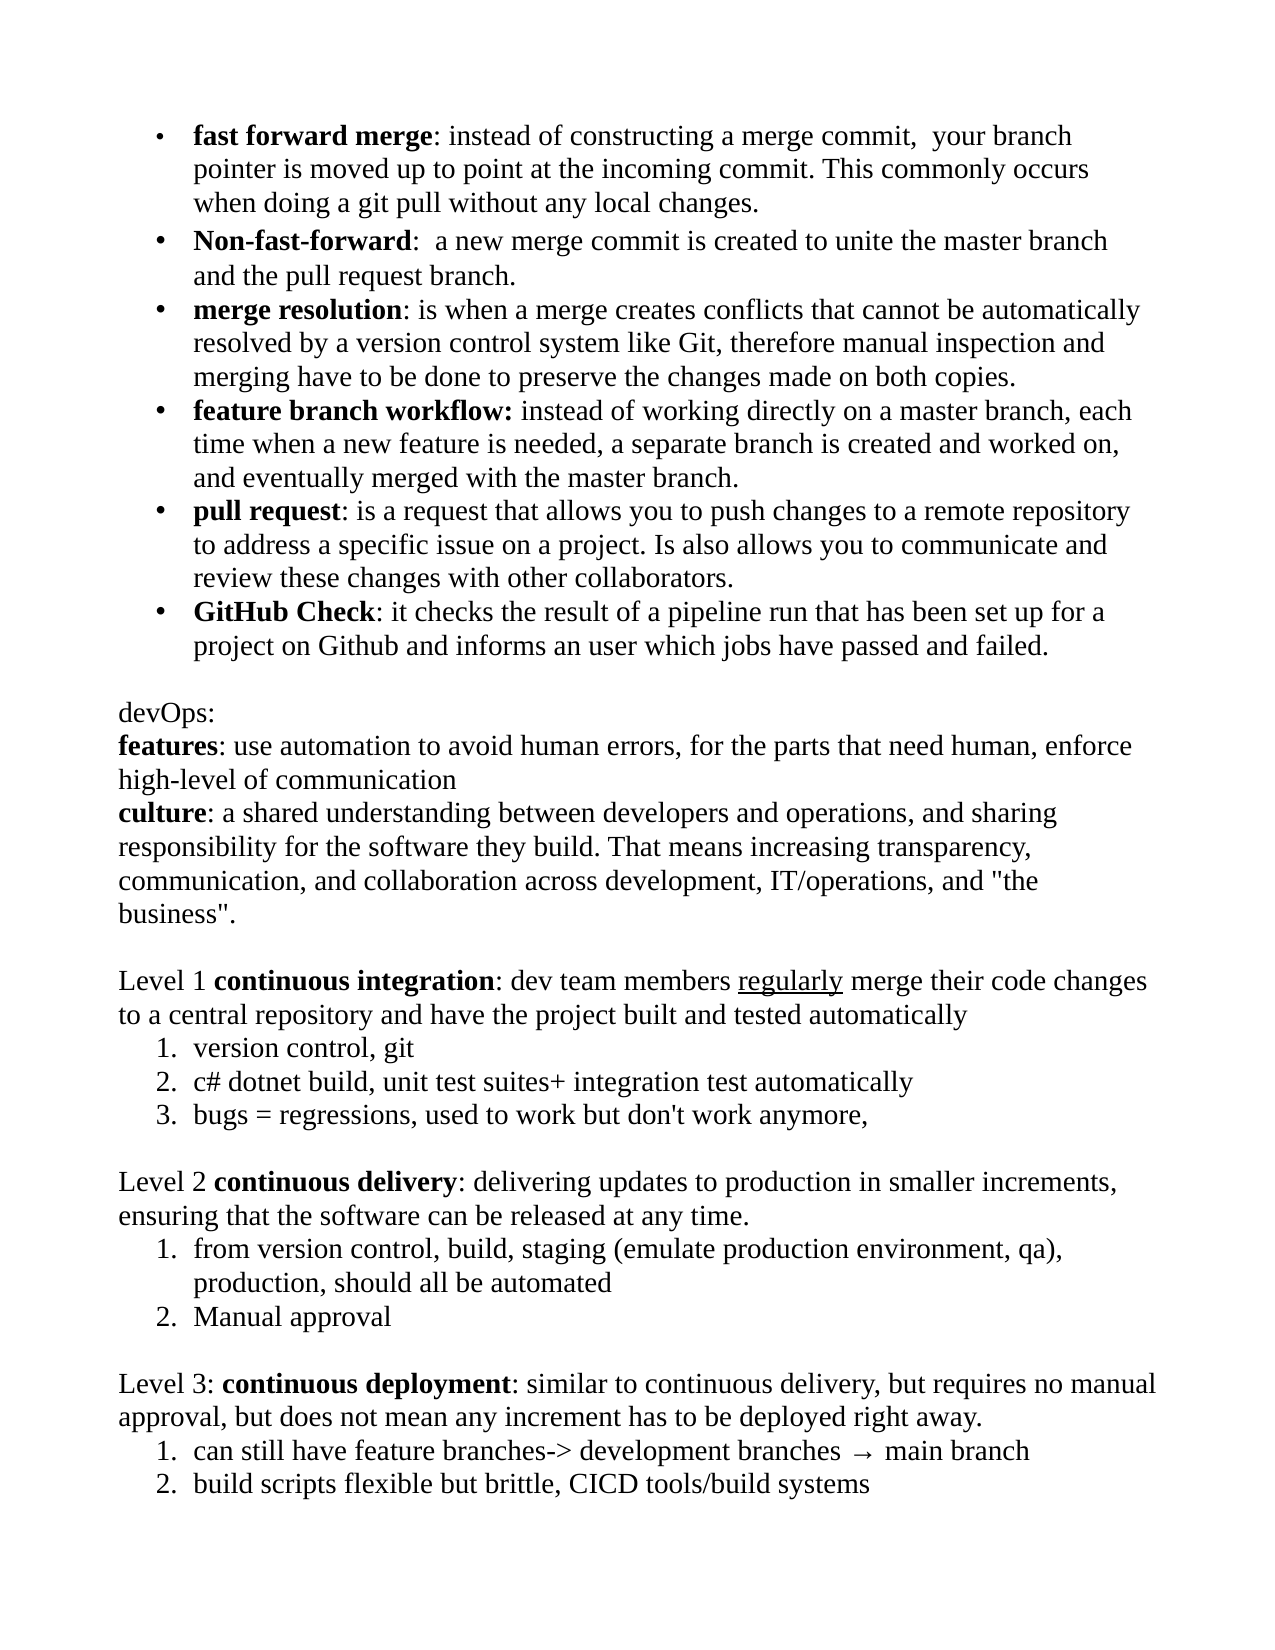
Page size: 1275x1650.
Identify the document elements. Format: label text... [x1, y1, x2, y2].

text Level 1 continuous integration: dev team members regularly merge their code changes to a central repository and have the project built and tested automatically [118, 963, 1157, 1030]
text devOps: [118, 695, 1157, 728]
list feature branch workflow: instead of working directly on a master branch, each time when a new feature is needed, a separate branch is created and worked on, and eventually merged with the master branch. [156, 393, 1157, 493]
list c# dotnet build, unit test suites+ integration test automatically [156, 1064, 1157, 1097]
text culture: a shared understanding between developers and operations, and sharing responsibility for the software they build. That means increasing transparency, communication, and collaboration across development, IT/operations, and "the business". [118, 796, 1157, 930]
list GitHub Check: it checks the result of a pipeline run that has been set up for a project on Github and informs an user which jobs have passed and failed. [156, 594, 1157, 661]
list Non-fast-forward: a new merge commit is created to unite the master branch and the pull request branch. [156, 219, 1157, 292]
list version control, git [156, 1030, 1157, 1064]
list merge resolution: is when a merge creates conflicts that cannot be automatically resolved by a version control system like Git, therefore manual inspection and merging have to be done to preserve the changes made on both copies. [156, 292, 1157, 393]
list from version control, build, staging (emulate production environment, qa), production, should all be automated [156, 1232, 1157, 1299]
list Manual approval [156, 1299, 1157, 1332]
list bugs = regressions, used to work but don't work anymore, [156, 1097, 1157, 1131]
list fast forward merge: instead of constructing a merge commit, your branch pointer is moved up to point at the incoming commit. This commonly occurs when doing a git pull without any local changes. [156, 118, 1157, 219]
text features: use automation to avoid human errors, for the parts that need human, enforce high-level of communication [118, 728, 1157, 796]
text Level 3: continuous deployment: similar to continuous delivery, but requires no manual approval, but does not mean any increment has to be deployed right away. [118, 1366, 1157, 1433]
text Level 2 continuous delivery: delivering updates to production in smaller increments, ensuring that the software can be released at any time. [118, 1164, 1157, 1232]
list can still have feature branches-> development branches → main branch [156, 1433, 1157, 1466]
list build scripts flexible but brittle, CICD tools/build systems [156, 1466, 1157, 1500]
list pull request: is a request that allows you to push changes to a remote repository to address a specific issue on a project. Is also allows you to communicate and review these changes with other collaborators. [156, 493, 1157, 594]
